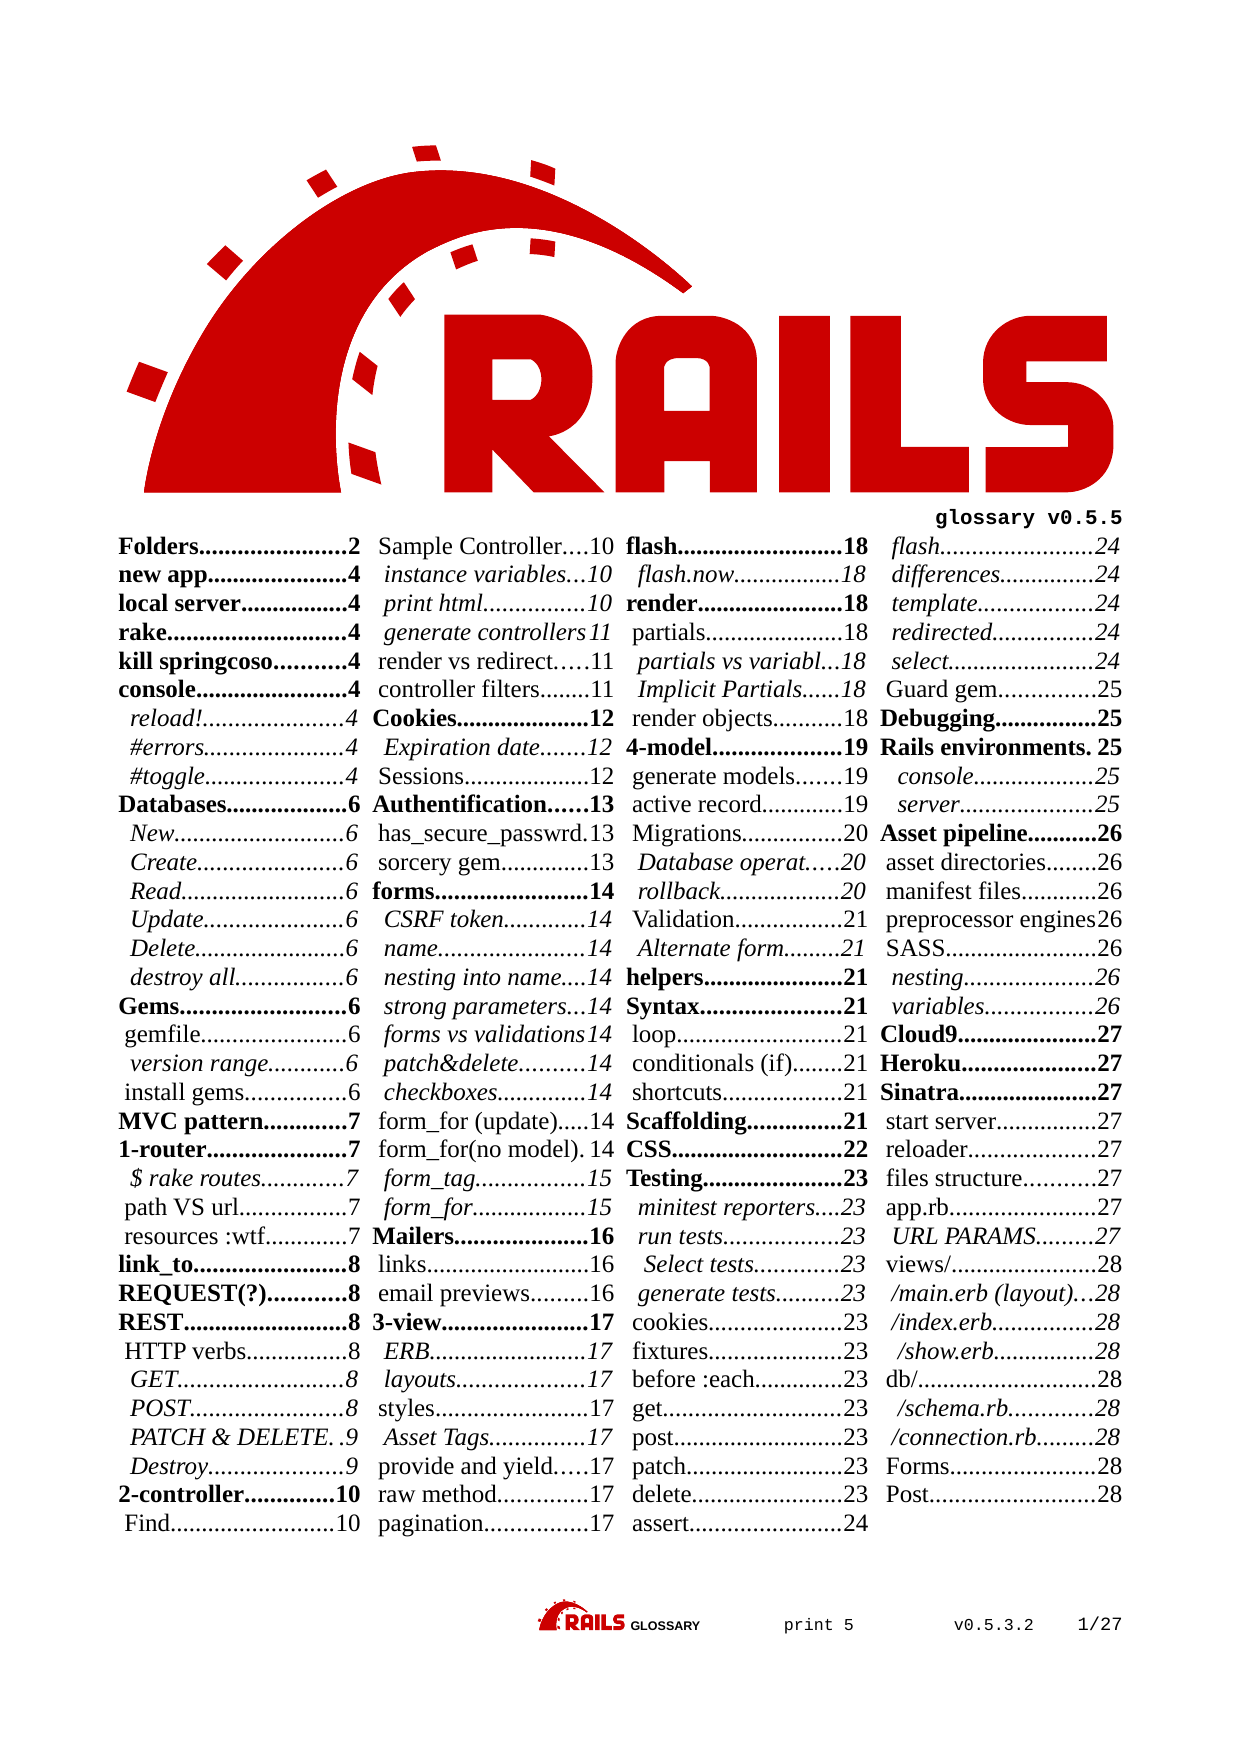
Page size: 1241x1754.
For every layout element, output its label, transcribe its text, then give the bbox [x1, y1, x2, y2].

text partials vs variabl 18 [638, 646, 868, 674]
text /index.erb 28 [891, 1307, 1122, 1336]
text instance variables 10 [384, 559, 614, 588]
text variables 26 [891, 991, 1122, 1019]
text provide and yield 17 [378, 1451, 614, 1479]
text cookies 23 [632, 1307, 868, 1336]
text Expiration date 12 [384, 732, 614, 761]
text controller filters 11 [378, 674, 614, 703]
text start server 27 [886, 1106, 1122, 1134]
text views/ 28 [886, 1249, 1122, 1278]
text delete 23 [632, 1479, 868, 1508]
text name 14 [384, 933, 614, 962]
text /schema.rb 28 [891, 1393, 1122, 1422]
text before :each 23 [632, 1364, 868, 1393]
text REST 8 [118, 1307, 360, 1336]
text form_for 15 [384, 1192, 614, 1221]
text form_for (update) 14 [378, 1106, 614, 1134]
text glossary v0.5.5 [118, 507, 1122, 531]
text path VS url 7 [124, 1192, 360, 1221]
text server 25 [897, 789, 1122, 818]
text Migrations 20 [632, 818, 868, 847]
text new app 4 [118, 559, 360, 588]
text redirected 24 [891, 617, 1122, 646]
text CSRF token 14 [384, 904, 614, 933]
text flash 18 [626, 531, 868, 559]
text GET 8 [130, 1364, 360, 1393]
text Scaffolding 21 [626, 1106, 868, 1134]
text nesting into name 14 [384, 962, 614, 991]
text reloader 27 [886, 1134, 1122, 1163]
text Heroku 27 [880, 1048, 1122, 1077]
text generate controllers 11 [384, 617, 614, 646]
text asset directories 26 [886, 847, 1122, 876]
text Sinatra 27 [880, 1077, 1122, 1106]
text Find 10 [124, 1508, 360, 1537]
text Sample Controller 10 [378, 531, 614, 559]
text pagination 17 [378, 1508, 614, 1537]
text links 16 [378, 1249, 614, 1278]
text Syntax 21 [626, 991, 868, 1019]
text POST 8 [130, 1393, 360, 1422]
text sorcery gem 13 [378, 847, 614, 876]
text preprocessor engines 26 [886, 904, 1122, 933]
text conditionals (if) 21 [632, 1048, 868, 1077]
text kill springcoso 4 [118, 646, 360, 674]
text Forms 28 [886, 1451, 1122, 1479]
text loop 21 [632, 1019, 868, 1048]
text forms vs validations 14 [384, 1019, 614, 1048]
text Update 6 [130, 904, 360, 933]
text flash.now 18 [638, 559, 868, 588]
text run tests 23 [638, 1221, 868, 1249]
text Destroy 9 [130, 1451, 360, 1479]
text /show.erb 28 [891, 1336, 1122, 1364]
text resources :wtf 7 [124, 1221, 360, 1249]
text manifest files 26 [886, 876, 1122, 904]
text Debugging 25 [880, 703, 1122, 732]
text partials 18 [632, 617, 868, 646]
text Rails environments 25 [880, 732, 1122, 761]
text 2-controller 10 [118, 1479, 360, 1508]
text reload! 4 [130, 703, 360, 732]
text Select tests 23 [643, 1249, 868, 1278]
text render vs redirect 11 [378, 646, 614, 674]
text local server 4 [118, 588, 360, 617]
text flash 24 [891, 531, 1122, 559]
text MVC pattern 7 [118, 1106, 360, 1134]
text Sessions 12 [378, 761, 614, 789]
text rollback 20 [638, 876, 868, 904]
text console 4 [118, 674, 360, 703]
text generate models 19 [632, 761, 868, 789]
text Guard gem 25 [886, 674, 1122, 703]
text strong parameters 14 [384, 991, 614, 1019]
text URL PARAMS 27 [891, 1221, 1122, 1249]
text version range 6 [130, 1048, 360, 1077]
text checkboxes 14 [384, 1077, 614, 1106]
text template 24 [891, 588, 1122, 617]
text Implicit Partials 18 [638, 674, 868, 703]
text CSS 22 [626, 1134, 868, 1163]
text minitest reporters 23 [638, 1192, 868, 1221]
text fixtures 23 [632, 1336, 868, 1364]
text Asset Tags 17 [384, 1422, 614, 1451]
text Alternate form 21 [638, 933, 868, 962]
text render 18 [626, 588, 868, 617]
text files structure 27 [886, 1163, 1122, 1192]
text helpers 21 [626, 962, 868, 991]
text Post 28 [886, 1479, 1122, 1508]
text Create 6 [130, 847, 360, 876]
text patch 23 [632, 1451, 868, 1479]
text differences 24 [891, 559, 1122, 588]
text gemfile 6 [124, 1019, 360, 1048]
text /main.erb (layout) 28 [891, 1278, 1122, 1307]
text #toggle 4 [130, 761, 360, 789]
text HTTP verbs 8 [124, 1336, 360, 1364]
text post 23 [632, 1422, 868, 1451]
text destroy all 6 [130, 962, 360, 991]
text nesting 26 [891, 962, 1122, 991]
text Cookies 12 [372, 703, 614, 732]
text Databases 6 [118, 789, 360, 818]
text form_tag 15 [384, 1163, 614, 1192]
text #errors 4 [130, 732, 360, 761]
text styles 17 [378, 1393, 614, 1422]
text shortcuts 21 [632, 1077, 868, 1106]
text Mailers 16 [372, 1221, 614, 1249]
text generate tests 23 [638, 1278, 868, 1307]
text db/ 28 [886, 1364, 1122, 1393]
text install gems 6 [124, 1077, 360, 1106]
text Testing 23 [626, 1163, 868, 1192]
text Delete 6 [130, 933, 360, 962]
text render objects 18 [632, 703, 868, 732]
text form_for(no model) 14 [378, 1134, 614, 1163]
text email previews 16 [378, 1278, 614, 1307]
text get 23 [632, 1393, 868, 1422]
text Read 6 [130, 876, 360, 904]
text rake 4 [118, 617, 360, 646]
text active record 19 [632, 789, 868, 818]
text /connection.rb 28 [891, 1422, 1122, 1451]
text 3-view 17 [372, 1307, 614, 1336]
text forms 14 [372, 876, 614, 904]
text New 6 [130, 818, 360, 847]
text Authentification 13 [372, 789, 614, 818]
text ERB 17 [384, 1336, 614, 1364]
text patch&delete 14 [384, 1048, 614, 1077]
text PATCH & DELETE 9 [130, 1422, 360, 1451]
text app.rb 27 [886, 1192, 1122, 1221]
text Database operat 20 [638, 847, 868, 876]
text Cloud9 27 [880, 1019, 1122, 1048]
text Asset pipeline 26 [880, 818, 1122, 847]
text console 25 [897, 761, 1122, 789]
text print html 10 [384, 588, 614, 617]
text 1-router 7 [118, 1134, 360, 1163]
text Validation 21 [632, 904, 868, 933]
text layouts 17 [384, 1364, 614, 1393]
text has_secure_passwrd 13 [378, 818, 614, 847]
text link_to 8 [118, 1249, 360, 1278]
text Folders 2 [118, 531, 360, 559]
text $ rake routes 7 [130, 1163, 360, 1192]
text REQUEST(?) 8 [118, 1278, 360, 1307]
text assert 24 [632, 1508, 868, 1537]
text raw method 17 [378, 1479, 614, 1508]
text select 24 [891, 646, 1122, 674]
text 4-model 19 [626, 732, 868, 761]
text SASS 26 [886, 933, 1122, 962]
text Gems 6 [118, 991, 360, 1019]
